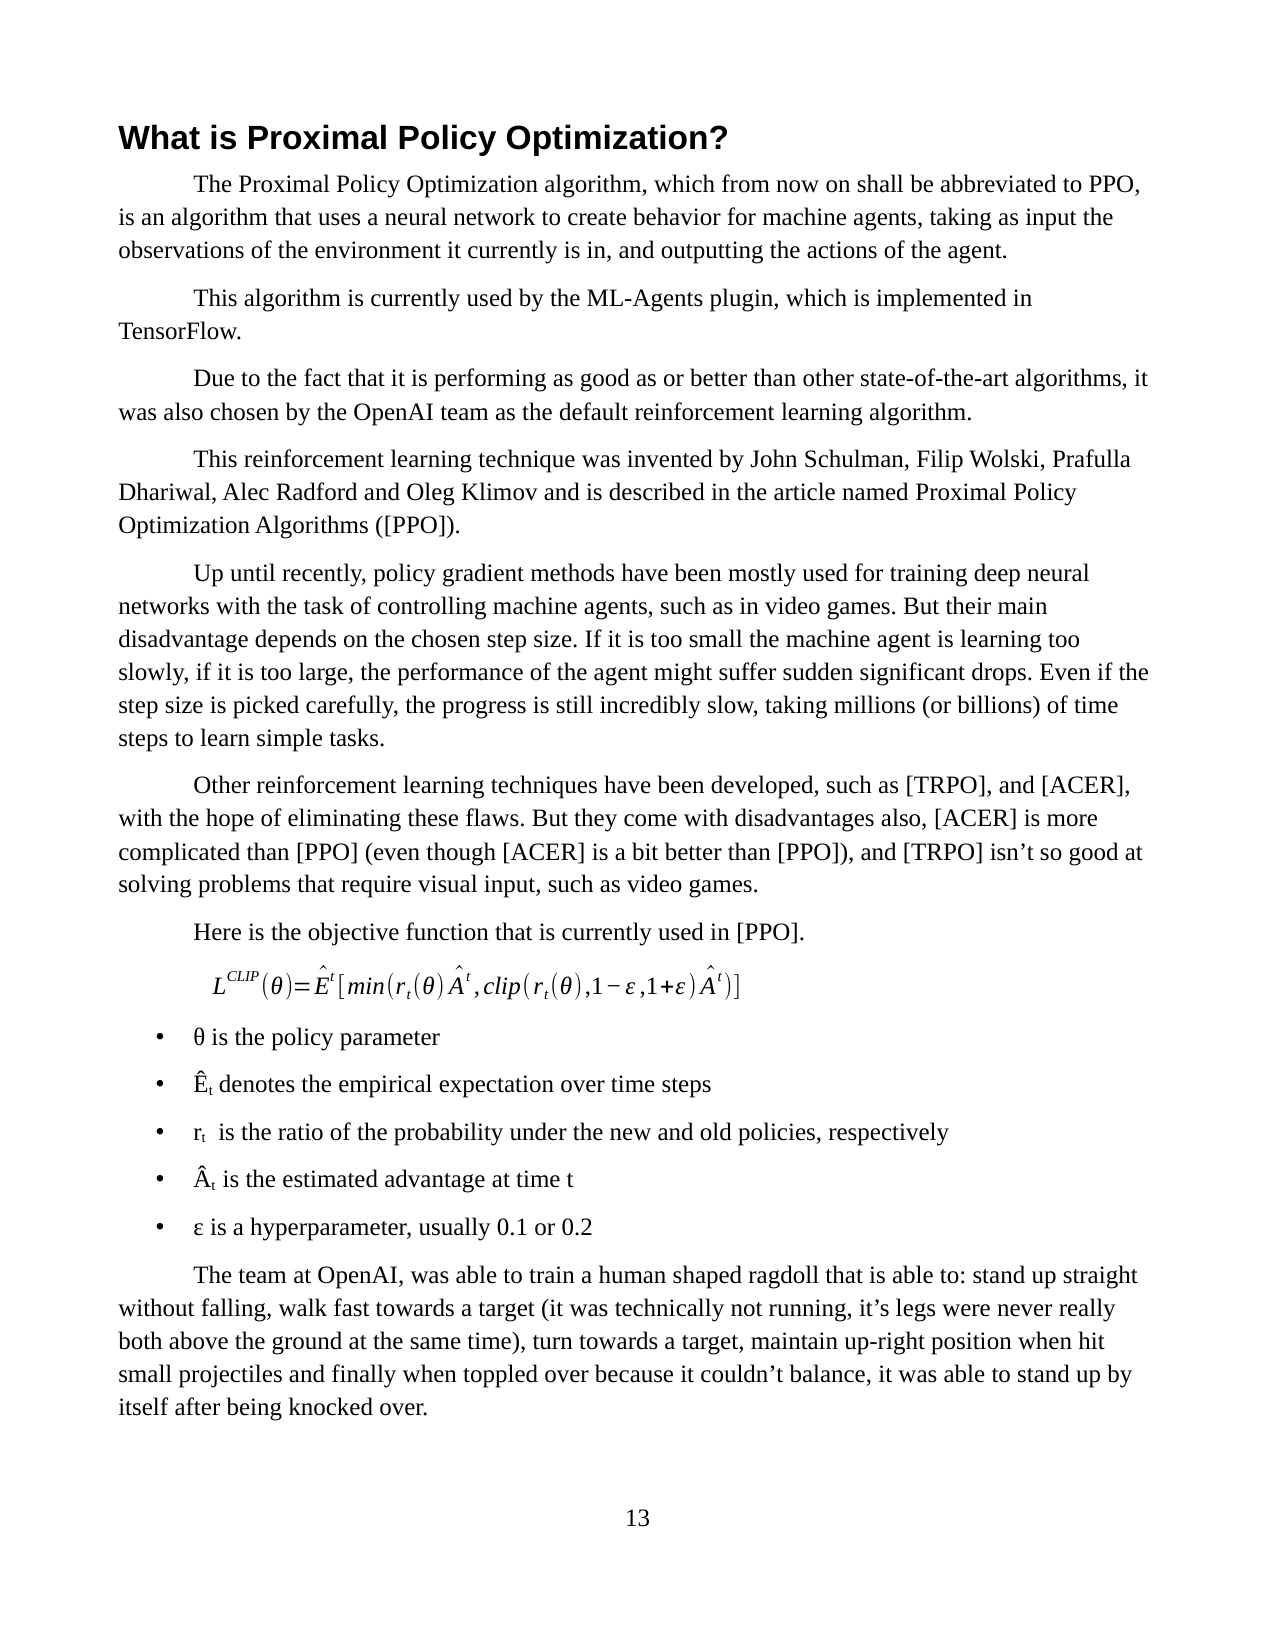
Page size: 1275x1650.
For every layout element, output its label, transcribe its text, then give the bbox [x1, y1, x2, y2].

subtitle What is Proximal Policy Optimization? [118, 118, 1157, 157]
text Due to the fact that it is performing as good as or better than other state-of-the-art algorithms, it was also chosen by the OpenAI team as the default reinforcement learning algorithm. [118, 363, 1157, 425]
list θ is the policy parameter [156, 1022, 1157, 1050]
text The team at OpenAI, was able to train a human shaped ragdoll that is able to: stand up straight without falling, walk fast towards a target (it was technically not running, it’s legs were never really both above the ground at the same time), turn towards a target, maintain up-right position when hit small projectiles and finally when toppled over because it couldn’t balance, it was able to stand up by itself after being knocked over. [118, 1260, 1157, 1421]
text This reinforcement learning technique was invented by John Schulman, Filip Wolski, Prafulla Dhariwal, Alec Radford and Oleg Klimov and is described in the article named Proximal Policy Optimization Algorithms ([PPO]). [118, 444, 1157, 539]
list rt is the ratio of the probability under the new and old policies, respectively [156, 1117, 1157, 1146]
text Here is the objective function that is currently used in [PPO]. [118, 917, 1157, 946]
list Êt denotes the empirical expectation over time steps [156, 1069, 1157, 1098]
text Up until recently, policy gradient methods have been mostly used for training deep neural networks with the task of controlling machine agents, such as in video games. But their main disadvantage depends on the chosen step size. If it is too small the machine agent is learning too slowly, if it is too large, the performance of the agent might suffer sudden significant drops. Even if the step size is picked carefully, the progress is still incredibly slow, taking millions (or billions) of time steps to learn simple tasks. [118, 558, 1157, 752]
text This algorithm is currently used by the ML-Agents plugin, which is implemented in TensorFlow. [118, 283, 1157, 345]
text The Proximal Policy Optimization algorithm, which from now on shall be abbreviated to PPO, is an algorithm that uses a neural network to create behavior for machine agents, taking as input the observations of the environment it currently is in, and outputting the actions of the agent. [118, 169, 1157, 264]
list Ât is the estimated advantage at time t [156, 1164, 1157, 1193]
text Other reinforcement learning techniques have been developed, such as [TRPO], and [ACER], with the hope of eliminating these flaws. But they come with disadvantages also, [ACER] is more complicated than [PPO] (even though [ACER] is a bit better than [PPO]), and [TRPO] isn’t so good at solving problems that require visual input, such as video games. [118, 771, 1157, 898]
list ε is a hyperparameter, usually 0.1 or 0.2 [156, 1212, 1157, 1241]
